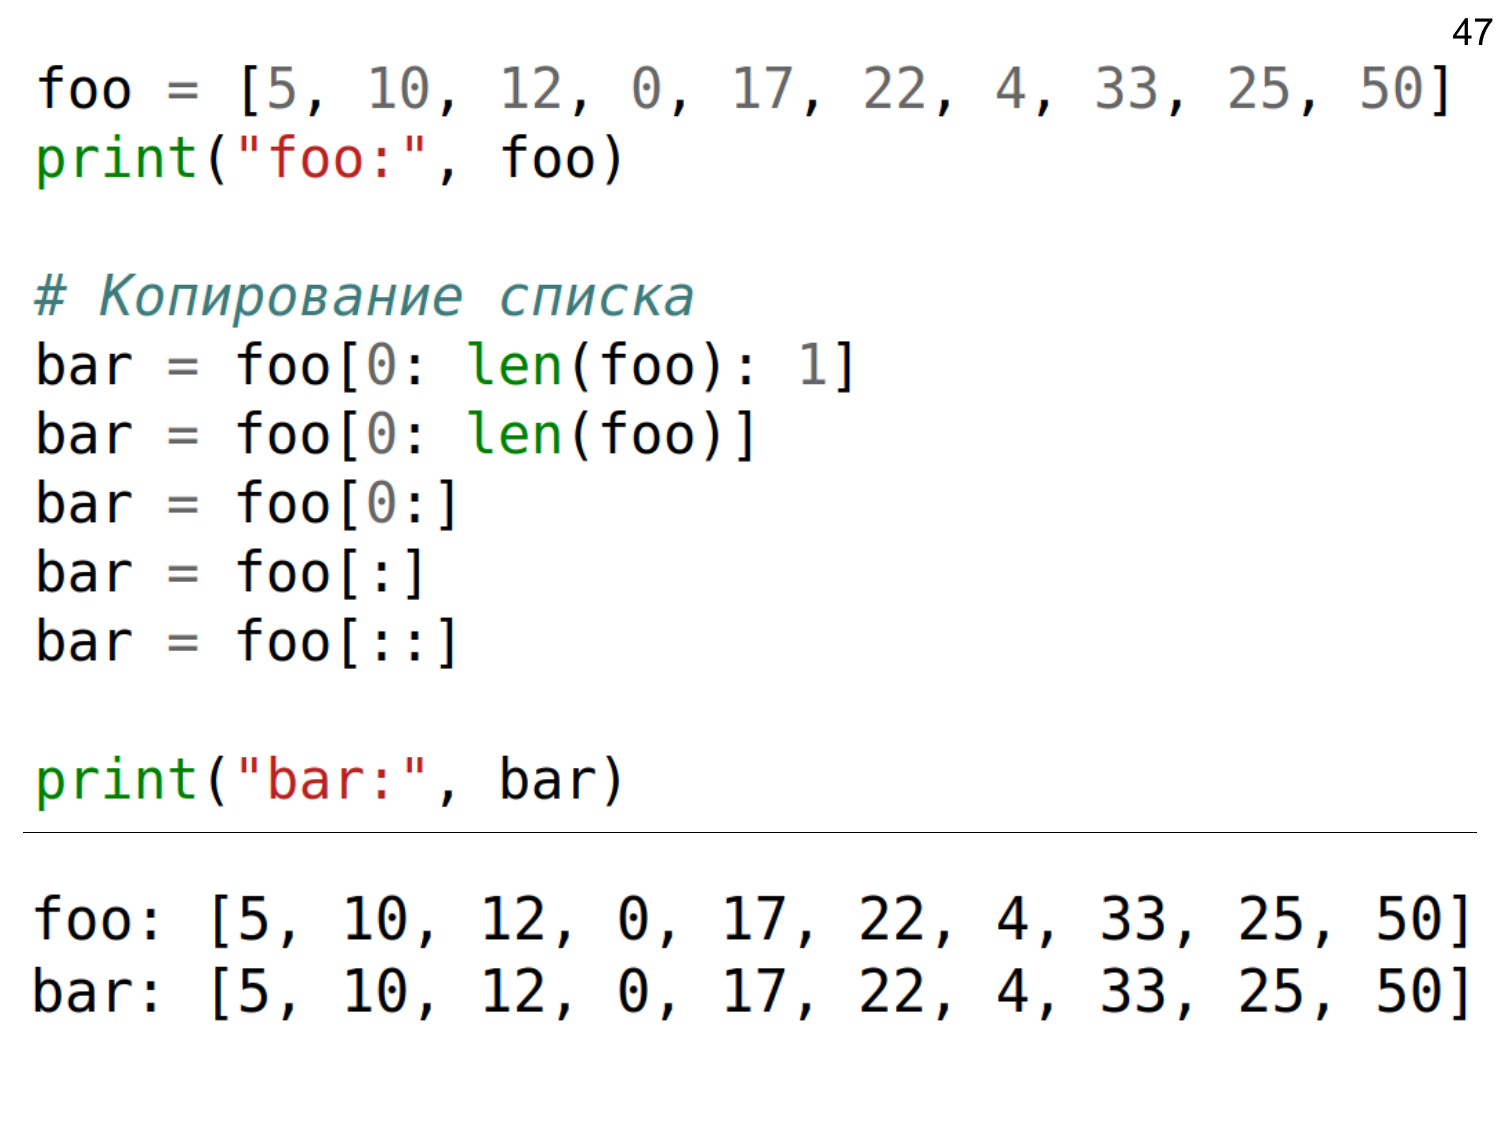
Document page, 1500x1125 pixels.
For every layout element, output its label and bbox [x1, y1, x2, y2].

picture [23, 876, 1477, 1035]
picture [23, 46, 1465, 825]
